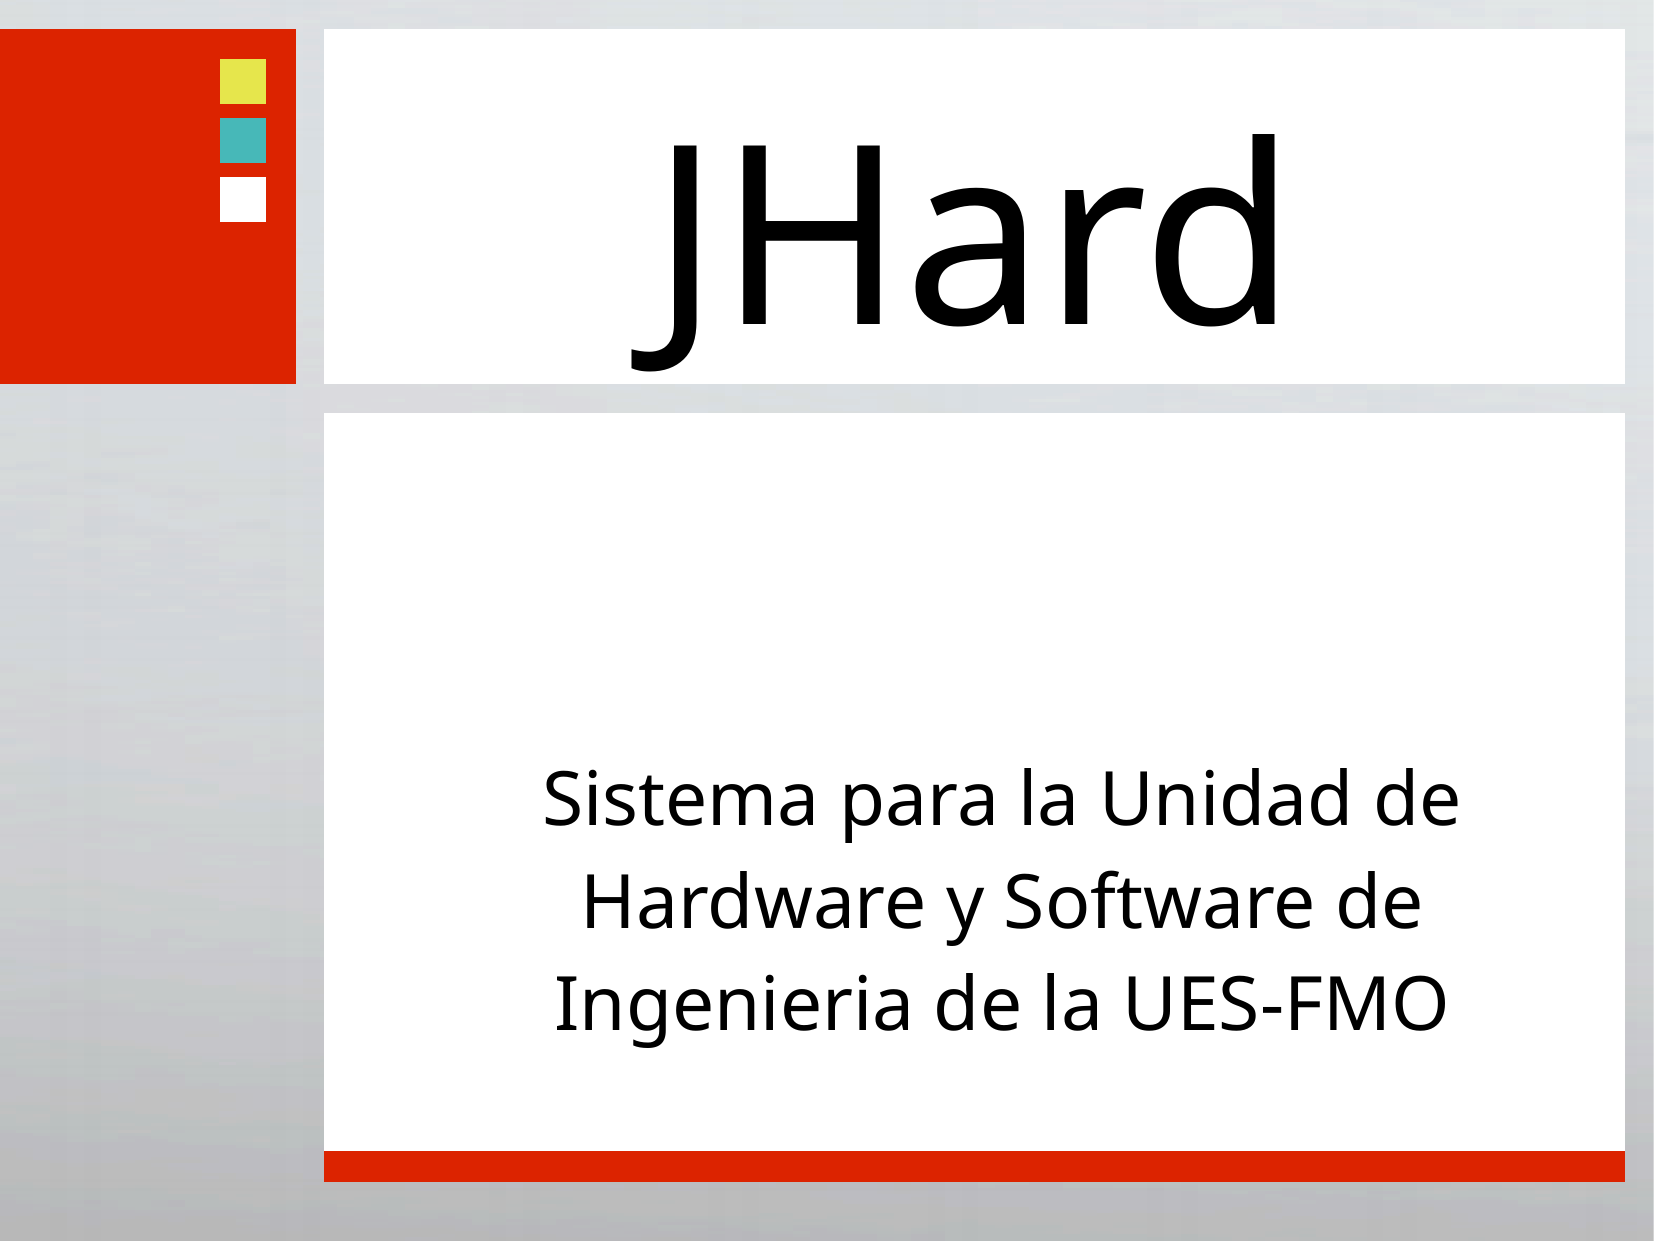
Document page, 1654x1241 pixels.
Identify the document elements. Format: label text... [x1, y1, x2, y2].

text_box Sistema para la Unidad de Hardware y Software de Ingenieria de la UES-FMO [397, 738, 1608, 934]
picture [0, 0, 1654, 1241]
text_box JHard [354, 49, 1595, 378]
